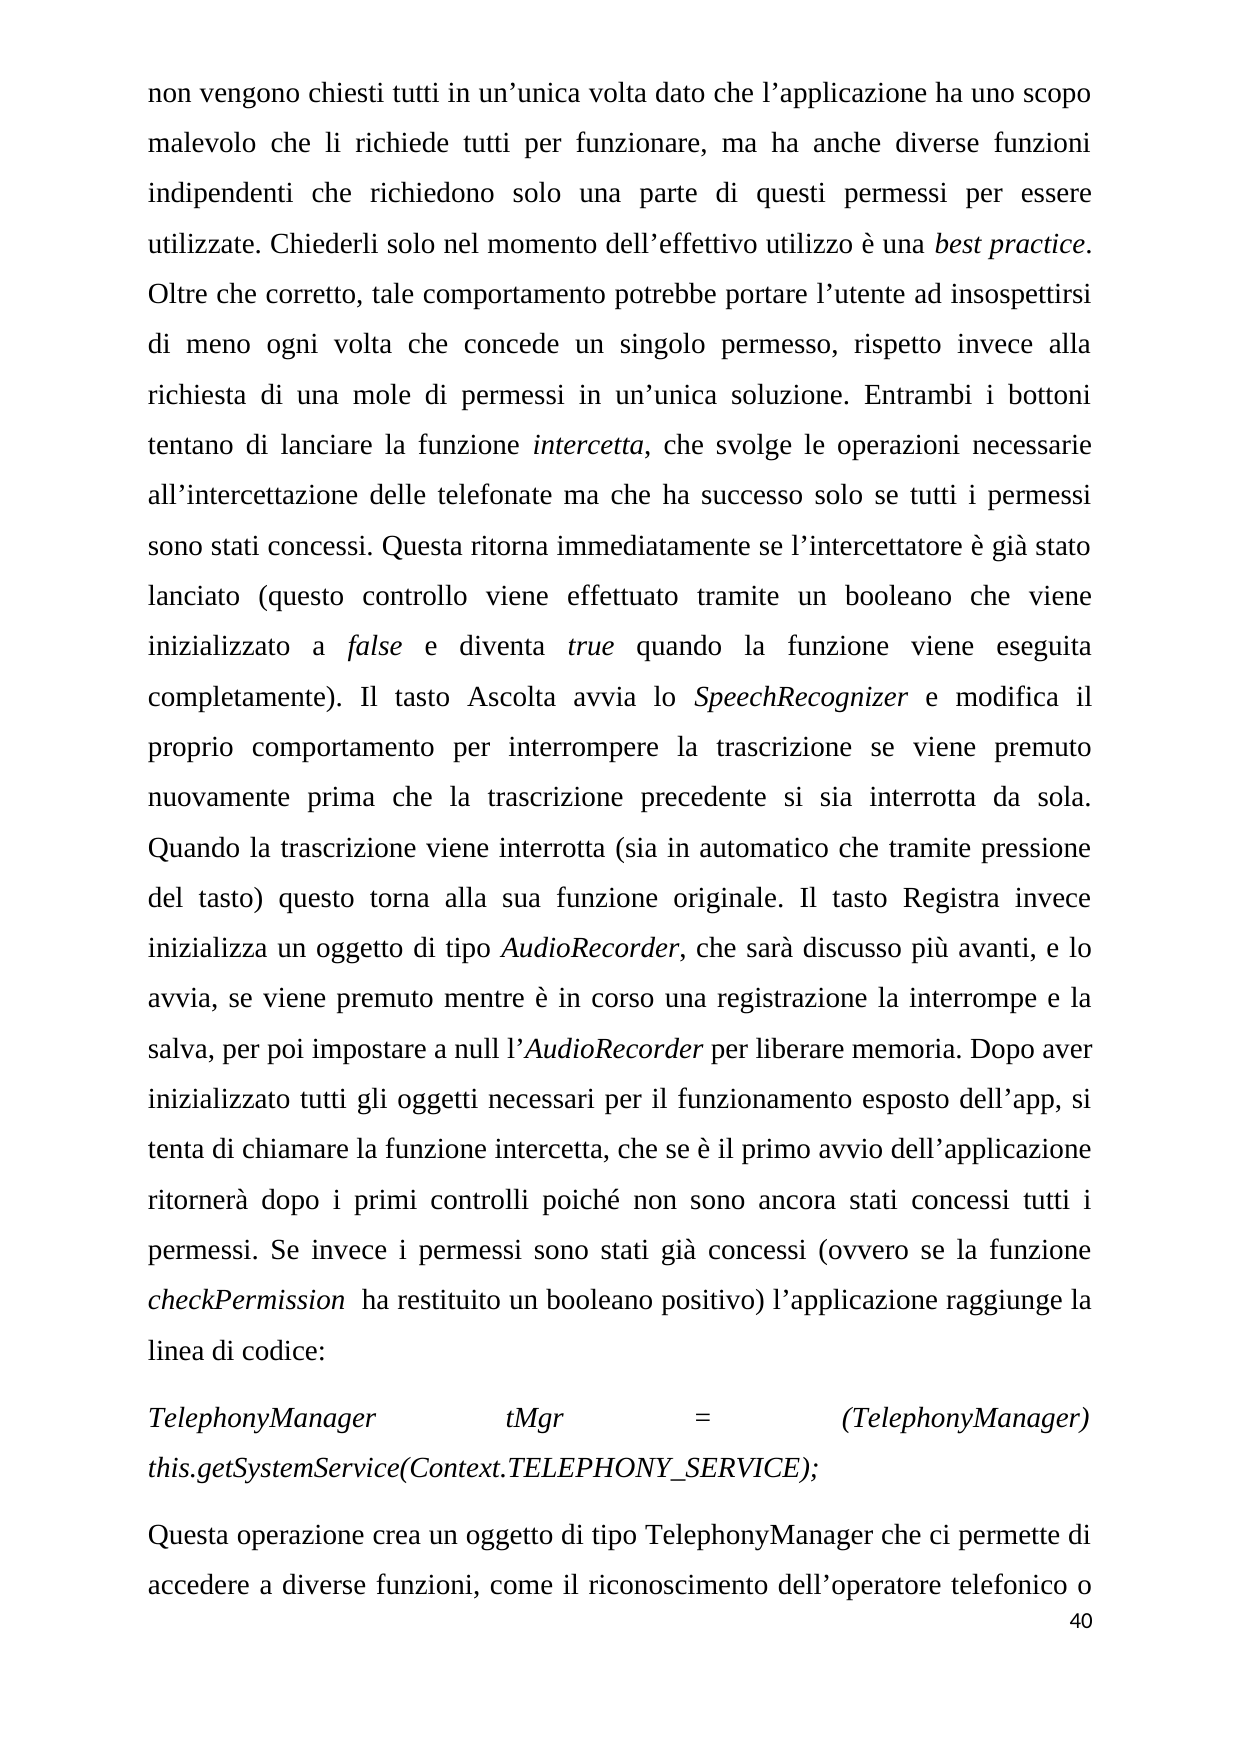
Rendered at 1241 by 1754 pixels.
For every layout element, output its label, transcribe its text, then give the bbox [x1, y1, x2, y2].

text non vengono chiesti tutti in un’unica volta dato che l’applicazione ha uno scopo malevolo che li richiede tutti per funzionare, ma ha anche diverse funzioni indipendenti che richiedono solo una parte di questi permessi per essere utilizzate. Chiederli solo nel momento dell’effettivo utilizzo è una best practice. Oltre che corretto, tale comportamento potrebbe portare l’utente ad insospettirsi di meno ogni volta che concede un singolo permesso, rispetto invece alla richiesta di una mole di permessi in un’unica soluzione. Entrambi i bottoni tentano di lanciare la funzione intercetta, che svolge le operazioni necessarie all’intercettazione delle telefonate ma che ha successo solo se tutti i permessi sono stati concessi. Questa ritorna immediatamente se l’intercettatore è già stato lanciato (questo controllo viene effettuato tramite un booleano che viene inizializzato a false e diventa true quando la funzione viene eseguita completamente). Il tasto Ascolta avvia lo SpeechRecognizer e modifica il proprio comportamento per interrompere la trascrizione se viene premuto nuovamente prima che la trascrizione precedente si sia interrotta da sola. Quando la trascrizione viene interrotta (sia in automatico che tramite pressione del tasto) questo torna alla sua funzione originale. Il tasto Registra invece inizializza un oggetto di tipo AudioRecorder, che sarà discusso più avanti, e lo avvia, se viene premuto mentre è in corso una registrazione la interrompe e la salva, per poi impostare a null l’AudioRecorder per liberare memoria. Dopo aver inizializzato tutti gli oggetti necessari per il funzionamento esposto dell’app, si tenta di chiamare la funzione intercetta, che se è il primo avvio dell’applicazione ritornerà dopo i primi controlli poiché non sono ancora stati concessi tutti i permessi. Se invece i permessi sono stati già concessi (ovvero se la funzione checkPermission ha restituito un booleano positivo) l’applicazione raggiunge la linea di codice: [148, 75, 1092, 1366]
text Questa operazione crea un oggetto di tipo TelephonyManager che ci permette di accedere a diverse funzioni, come il riconoscimento dell’operatore telefonico o [148, 1517, 1092, 1601]
text TelephonyManager tMgr = (TelephonyManager) this.getSystemService(Context.TELEPHONY_SERVICE); [148, 1400, 1092, 1484]
